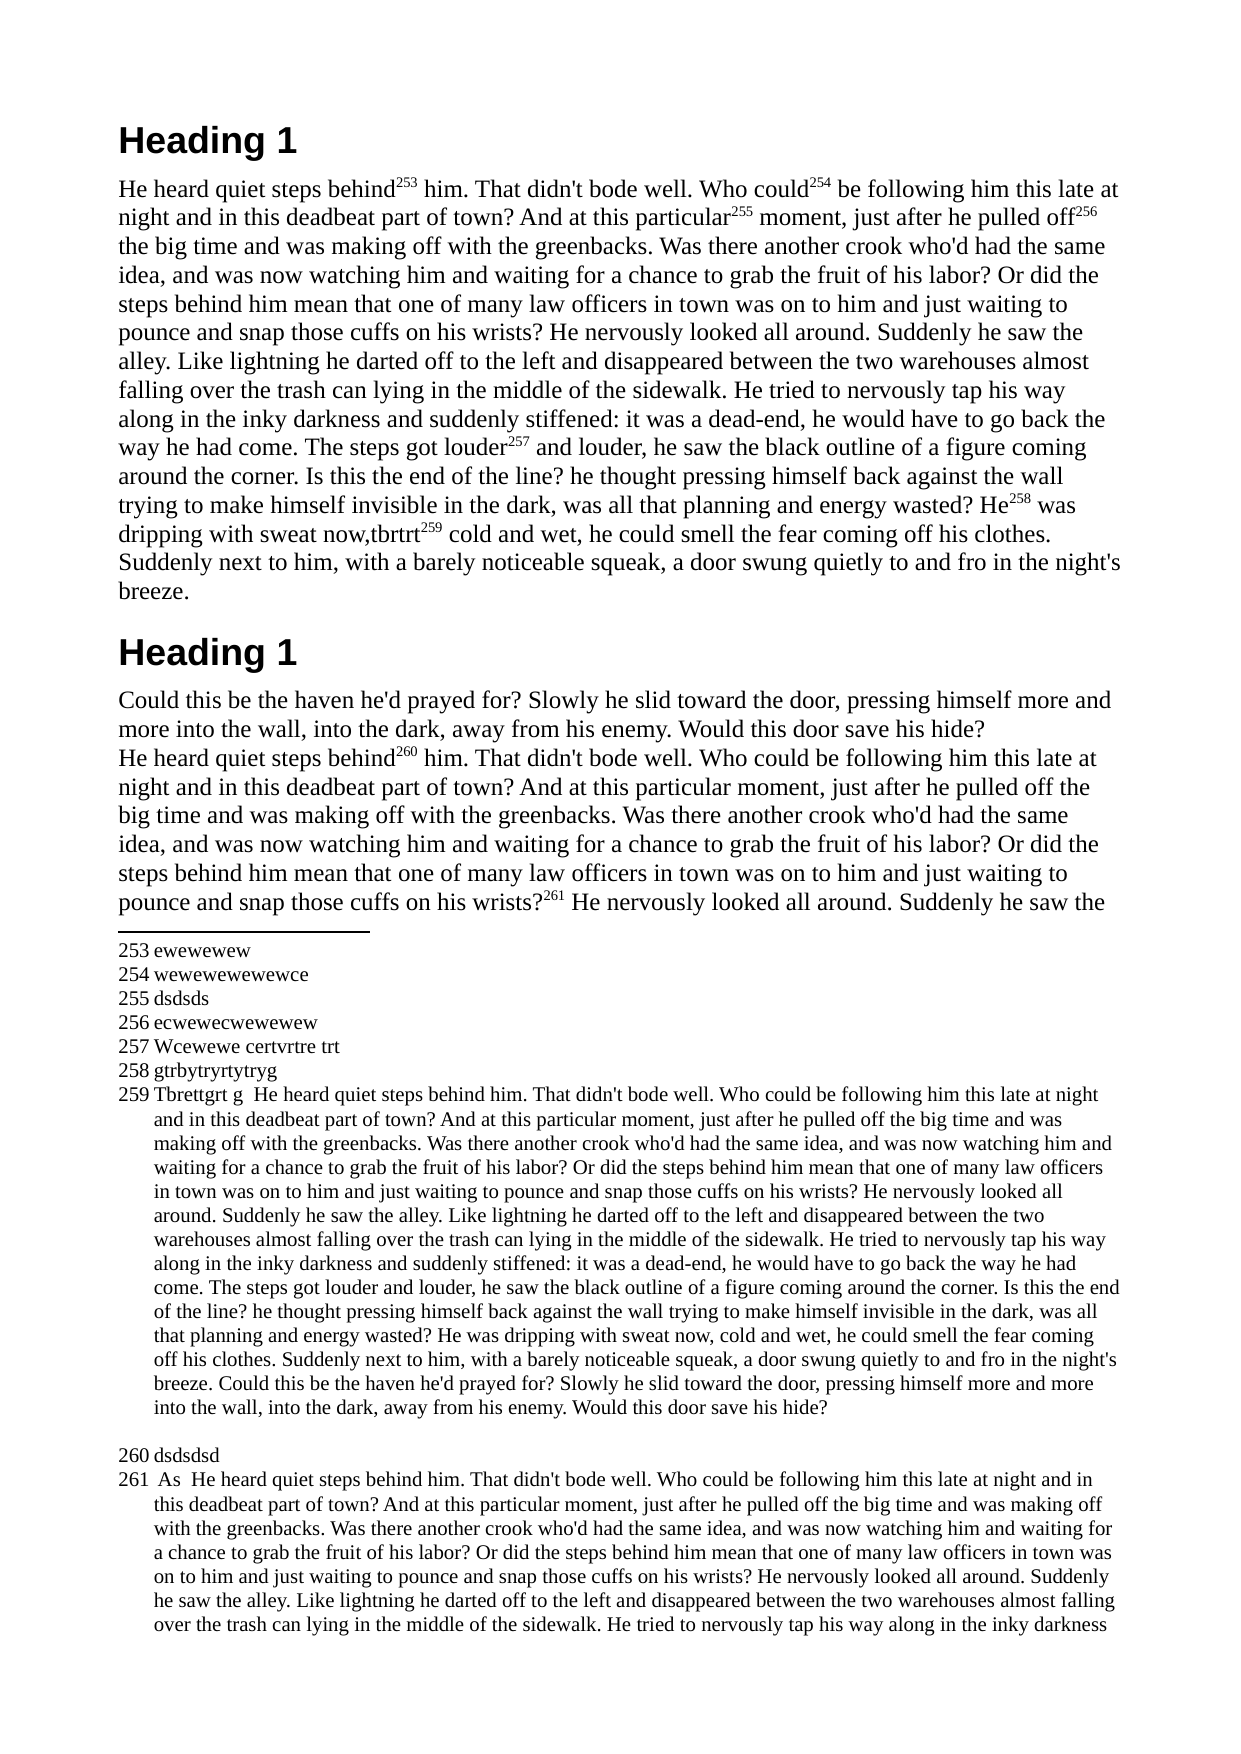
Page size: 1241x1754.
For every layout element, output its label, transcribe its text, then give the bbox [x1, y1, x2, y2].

text dsdsds [118, 986, 1122, 1010]
text Could this be the haven he'd prayed for? Slowly he slid toward the door, pressing himself more and more into the wall, into the dark, away from his enemy. Would this door save his hide? [118, 686, 1122, 743]
text wewewewewewce [118, 962, 1122, 986]
text He heard quiet steps behind him. That didn't bode well. Who could be following him this late at night and in this deadbeat part of town? And at this particular moment, just after he pulled off the big time and was making off with the greenbacks. Was there another crook who'd had the same idea, and was now watching him and waiting for a chance to grab the fruit of his labor? Or did the steps behind him mean that one of many law officers in town was on to him and just waiting to pounce and snap those cuffs on his wrists? He nervously looked all around. Suddenly he saw the [118, 743, 1122, 916]
text As He heard quiet steps behind him. That didn't bode well. Who could be following him this late at night and in this deadbeat part of town? And at this particular moment, just after he pulled off the big time and was making off with the greenbacks. Was there another crook who'd had the same idea, and was now watching him and waiting for a chance to grab the fruit of his labor? Or did the steps behind him mean that one of many law officers in town was on to him and just waiting to pounce and snap those cuffs on his wrists? He nervously looked all around. Suddenly he saw the alley. Like lightning he darted off to the left and disappeared between the two warehouses almost falling over the trash can lying in the middle of the sidewalk. He tried to nervously tap his way along in the inky darkness [118, 1467, 1122, 1636]
text Tbrettgrt g He heard quiet steps behind him. That didn't bode well. Who could be following him this late at night and in this deadbeat part of town? And at this particular moment, just after he pulled off the big time and was making off with the greenbacks. Was there another crook who'd had the same idea, and was now watching him and waiting for a chance to grab the fruit of his labor? Or did the steps behind him mean that one of many law officers in town was on to him and just waiting to pounce and snap those cuffs on his wrists? He nervously looked all around. Suddenly he saw the alley. Like lightning he darted off to the left and disappeared between the two warehouses almost falling over the trash can lying in the middle of the sidewalk. He tried to nervously tap his way along in the inky darkness and suddenly stiffened: it was a dead-end, he would have to go back the way he had come. The steps got louder and louder, he saw the black outline of a figure coming around the corner. Is this the end of the line? he thought pressing himself back against the wall trying to make himself invisible in the dark, was all that planning and energy wasted? He was dripping with sweat now, cold and wet, he could smell the fear coming off his clothes. Suddenly next to him, with a barely noticeable squeak, a door swung quietly to and fro in the night's breeze. Could this be the haven he'd prayed for? Slowly he slid toward the door, pressing himself more and more into the wall, into the dark, away from his enemy. Would this door save his hide? [118, 1082, 1122, 1419]
subtitle Heading 1 [118, 630, 1122, 673]
text Wcewewe certvrtre trt [118, 1034, 1122, 1058]
subtitle Heading 1 [118, 118, 1122, 161]
text He heard quiet steps behind him. That didn't bode well. Who could be following him this late at night and in this deadbeat part of town? And at this particular moment, just after he pulled off the big time and was making off with the greenbacks. Was there another crook who'd had the same idea, and was now watching him and waiting for a chance to grab the fruit of his labor? Or did the steps behind him mean that one of many law officers in town was on to him and just waiting to pounce and snap those cuffs on his wrists? He nervously looked all around. Suddenly he saw the alley. Like lightning he darted off to the left and disappeared between the two warehouses almost falling over the trash can lying in the middle of the sidewalk. He tried to nervously tap his way along in the inky darkness and suddenly stiffened: it was a dead-end, he would have to go back the way he had come. The steps got louder and louder, he saw the black outline of a figure coming around the corner. Is this the end of the line? he thought pressing himself back against the wall trying to make himself invisible in the dark, was all that planning and energy wasted? He was dripping with sweat now,tbrtrt cold and wet, he could smell the fear coming off his clothes. Suddenly next to him, with a barely noticeable squeak, a door swung quietly to and fro in the night's breeze. [118, 174, 1122, 605]
text ecwewecwewewew [118, 1010, 1122, 1034]
text dsdsdsd [118, 1443, 1122, 1467]
text gtrbytryrtytryg [118, 1058, 1122, 1082]
text ewewewew [118, 938, 1122, 962]
